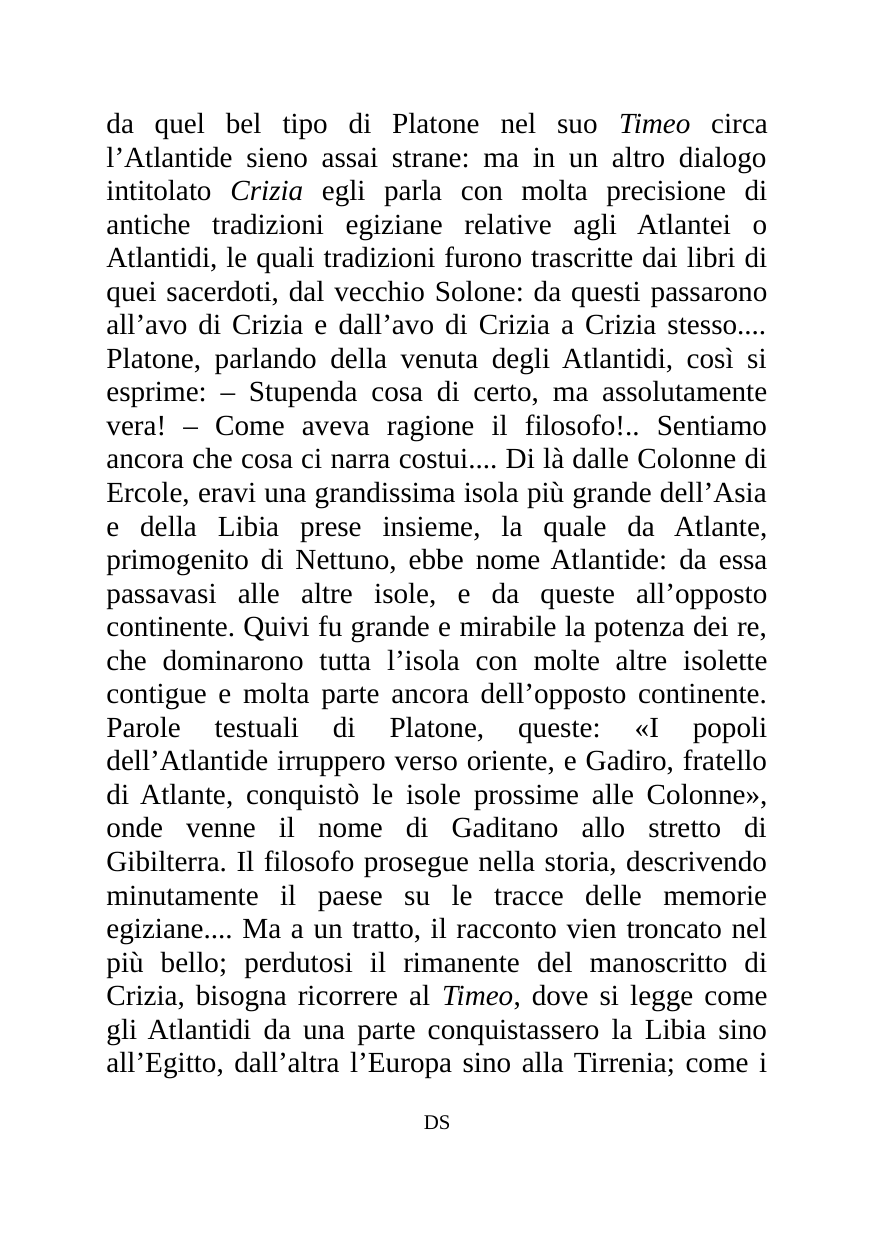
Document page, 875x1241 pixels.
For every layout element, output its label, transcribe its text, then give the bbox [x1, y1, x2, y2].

text da quel bel tipo di Platone nel suo Timeo circa l’Atlantide sieno assai strane: ma in un altro dialogo intitolato Crizia egli parla con molta precisione di antiche tradizioni egiziane relative agli Atlantei o Atlantidi, le quali tradizioni furono trascritte dai libri di quei sacerdoti, dal vecchio Solone: da questi passarono all’avo di Crizia e dall’avo di Crizia a Crizia stesso.... Platone, parlando della venuta degli Atlantidi, così si esprime: – Stupenda cosa di certo, ma assolutamente vera! – Come aveva ragione il filosofo!.. Sentiamo ancora che cosa ci narra costui.... Di là dalle Colonne di Ercole, eravi una grandissima isola più grande dell’Asia e della Libia prese insieme, la quale da Atlante, primogenito di Nettuno, ebbe nome Atlantide: da essa passavasi alle altre isole, e da queste all’opposto continente. Quivi fu grande e mirabile la potenza dei re, che dominarono tutta l’isola con molte altre isolette contigue e molta parte ancora dell’opposto continente. Parole testuali di Platone, queste: «I popoli dell’Atlantide irruppero verso oriente, e Gadiro, fratello di Atlante, conquistò le isole prossime alle Colonne», onde venne il nome di Gaditano allo stretto di Gibilterra. Il filosofo prosegue nella storia, descrivendo minutamente il paese su le tracce delle memorie egiziane.... Ma a un tratto, il racconto vien troncato nel più bello; perdutosi il rimanente del manoscritto di Crizia, bisogna ricorrere al Timeo, dove si legge come gli Atlantidi da una parte conquistassero la Libia sino all’Egitto, dall’altra l’Europa sino alla Tirrenia; come i [106, 106, 768, 1079]
